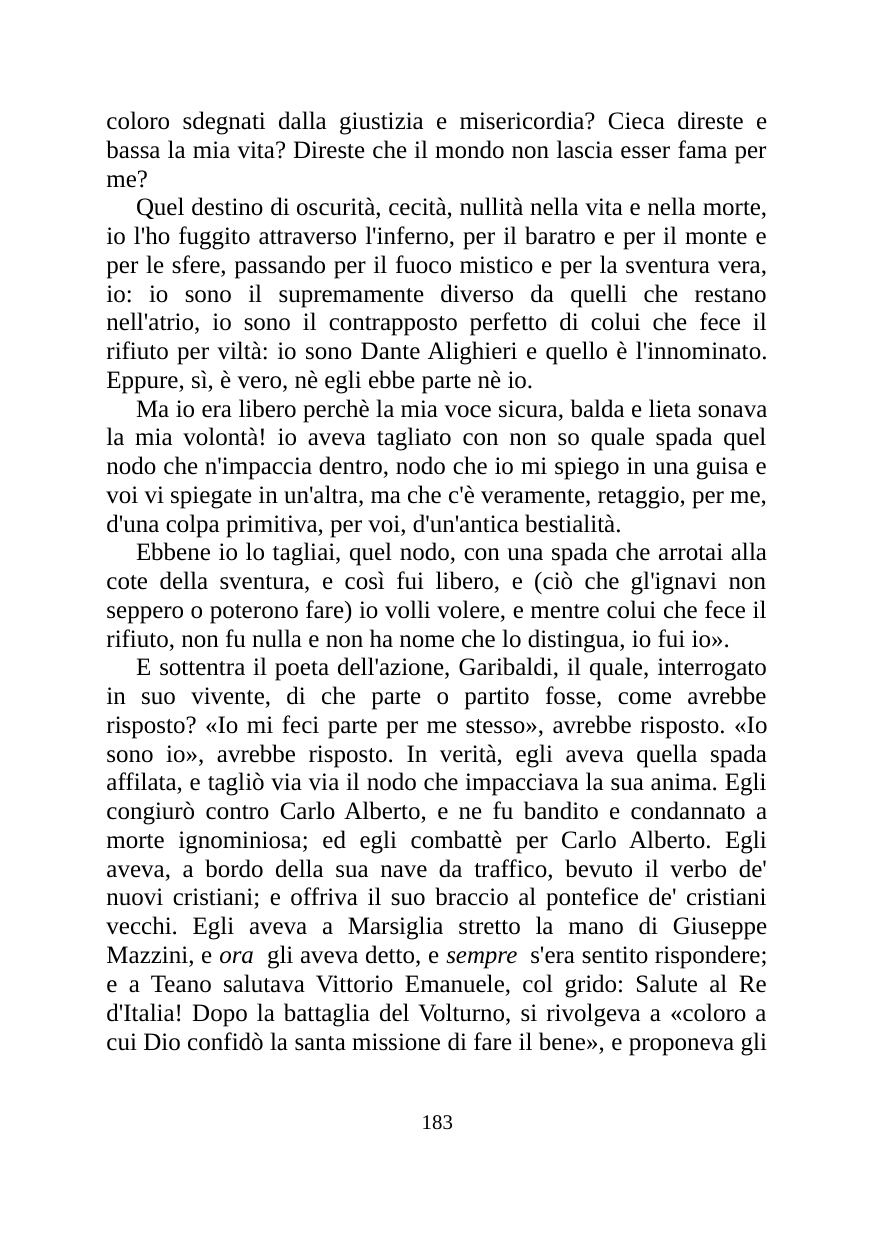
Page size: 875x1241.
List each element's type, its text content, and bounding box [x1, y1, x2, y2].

text E sottentra il poeta dell'azione, Garibaldi, il quale, interrogato in suo vivente, di che parte o partito fosse, come avrebbe risposto? «Io mi feci parte per me stesso», avrebbe risposto. «Io sono io», avrebbe risposto. In verità, egli aveva quella spada affilata, e tagliò via via il nodo che impacciava la sua anima. Egli congiurò contro Carlo Alberto, e ne fu bandito e condannato a morte ignominiosa; ed egli combattè per Carlo Alberto. Egli aveva, a bordo della sua nave da traffico, bevuto il verbo de' nuovi cristiani; e offriva il suo braccio al pontefice de' cristiani vecchi. Egli aveva a Marsiglia stretto la mano di Giuseppe Mazzini, e ora gli aveva detto, e sempre s'era sentito rispondere; e a Teano salutava Vittorio Emanuele, col grido: Salute al Re d'Italia! Dopo la battaglia del Volturno, si rivolgeva a «coloro a cui Dio confidò la santa missione di fare il bene», e proponeva gli [106, 652, 768, 1056]
text Ebbene io lo tagliai, quel nodo, con una spada che arrotai alla cote della sventura, e così fui libero, e (ciò che gl'ignavi non seppero o poterono fare) io volli volere, e mentre colui che fece il rifiuto, non fu nulla e non ha nome che lo distingua, io fui io». [106, 537, 768, 652]
text Quel destino di oscurità, cecità, nullità nella vita e nella morte, io l'ho fuggito attraverso l'inferno, per il baratro e per il monte e per le sfere, passando per il fuoco mistico e per la sventura vera, io: io sono il supremamente diverso da quelli che restano nell'atrio, io sono il contrapposto perfetto di colui che fece il rifiuto per viltà: io sono Dante Alighieri e quello è l'innominato. Eppure, sì, è vero, nè egli ebbe parte nè io. [106, 192, 768, 394]
text coloro sdegnati dalla giustizia e misericordia? Cieca direste e bassa la mia vita? Direste che il mondo non lascia esser fama per me? [106, 106, 768, 192]
text Ma io era libero perchè la mia voce sicura, balda e lieta sonava la mia volontà! io aveva tagliato con non so quale spada quel nodo che n'impaccia dentro, nodo che io mi spiego in una guisa e voi vi spiegate in un'altra, ma che c'è veramente, retaggio, per me, d'una colpa primitiva, per voi, d'un'antica bestialità. [106, 394, 768, 537]
